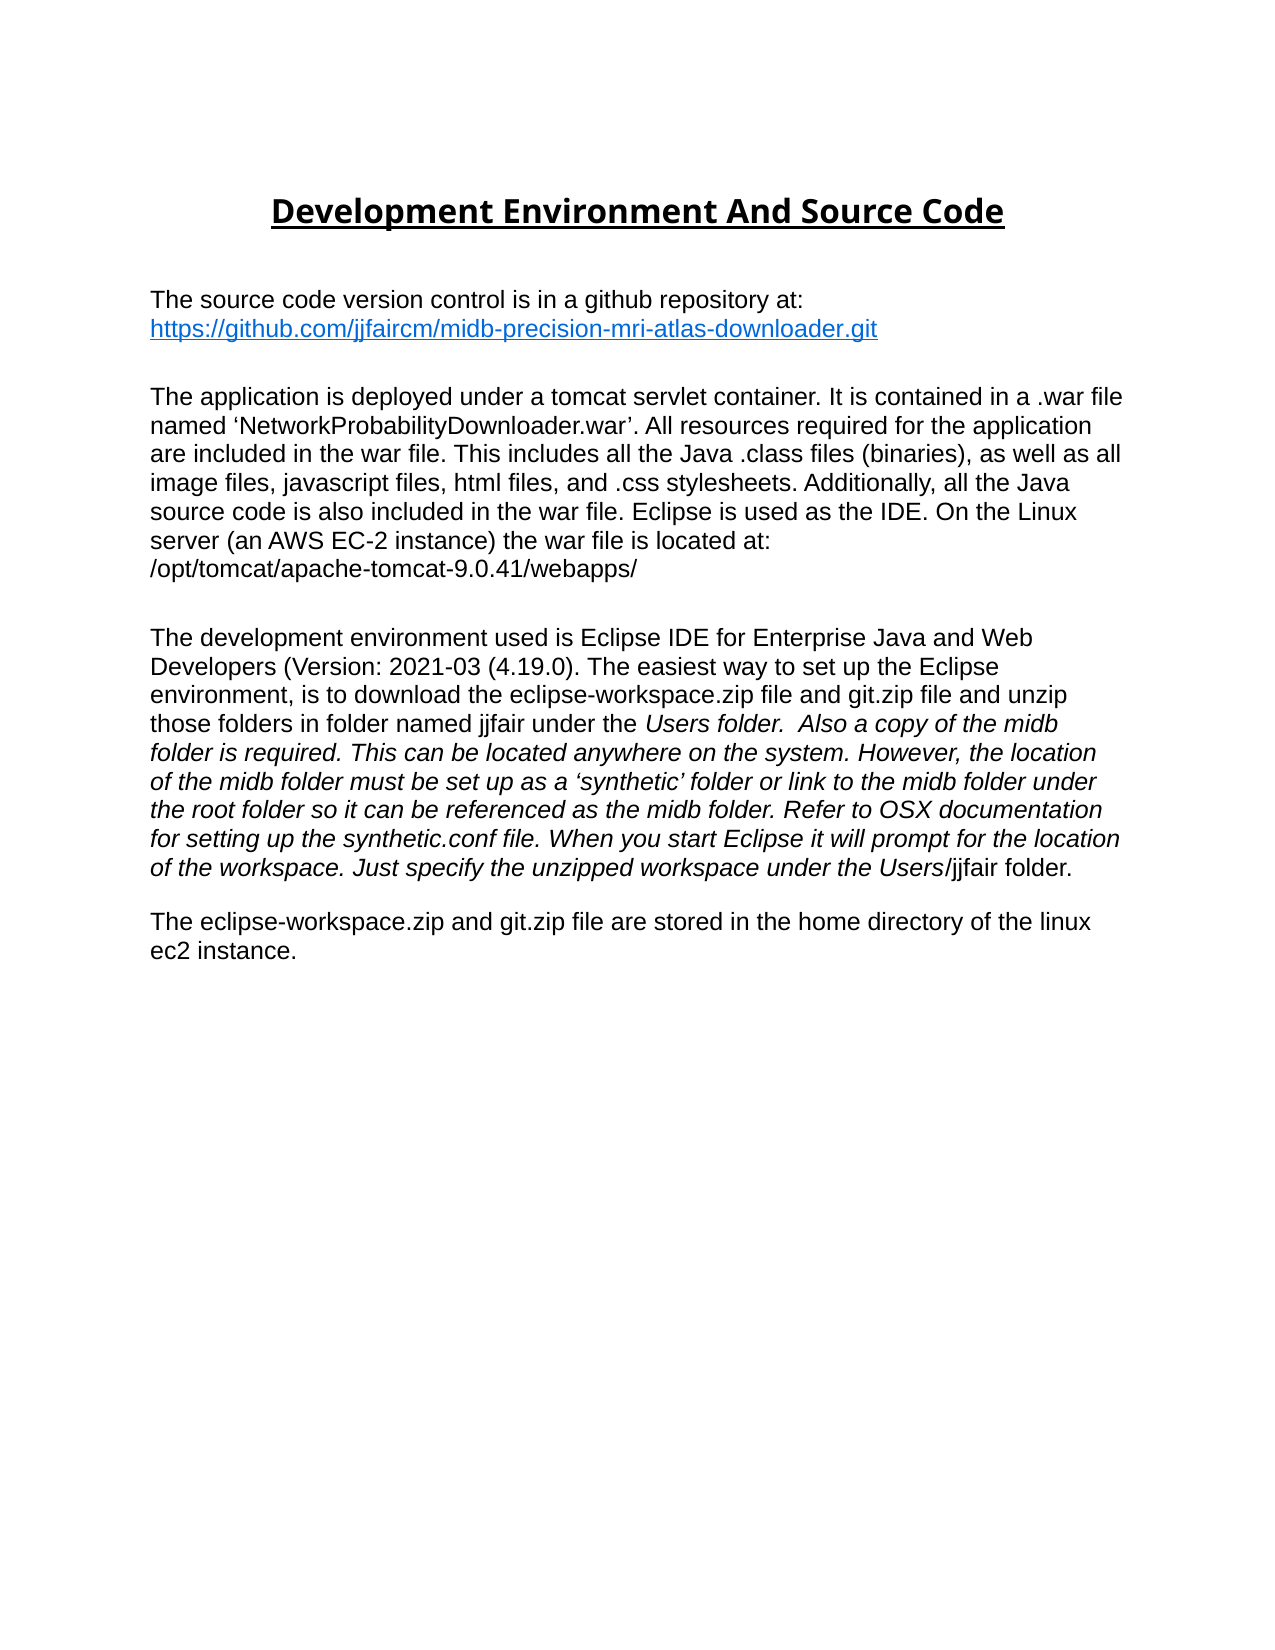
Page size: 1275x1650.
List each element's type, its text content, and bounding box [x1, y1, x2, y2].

text The source code version control is in a github repository at: [150, 285, 1125, 313]
text Development Environment And Source Code [150, 188, 1125, 234]
text The application is deployed under a tomcat servlet container. It is contained in a .war file named ‘NetworkProbabilityDownloader.war’. All resources required for the application are included in the war file. This includes all the Java .class files (binaries), as well as all image files, javascript files, html files, and .css stylesheets. Additionally, all the Java source code is also included in the war file. Eclipse is used as the IDE. On the Linux server (an AWS EC-2 instance) the war file is located at: [150, 382, 1125, 554]
text The development environment used is Eclipse IDE for Enterprise Java and Web Developers (Version: 2021-03 (4.19.0). The easiest way to set up the Eclipse environment, is to download the eclipse-workspace.zip file and git.zip file and unzip those folders in folder named jjfair under the Users folder. Also a copy of the midb folder is required. This can be located anywhere on the system. However, the location of the midb folder must be set up as a ‘synthetic’ folder or link to the midb folder under the root folder so it can be referenced as the midb folder. Refer to OSX documentation for setting up the synthetic.conf file. When you start Eclipse it will prompt for the location of the workspace. Just specify the unzipped workspace under the Users/jjfair folder. [150, 623, 1125, 882]
text https://github.com/jjfaircm/midb-precision-mri-atlas-downloader.git [150, 313, 1125, 342]
text The eclipse-workspace.zip and git.zip file are stored in the home directory of the linux ec2 instance. [150, 907, 1125, 964]
text /opt/tomcat/apache-tomcat-9.0.41/webapps/ [150, 554, 1125, 583]
